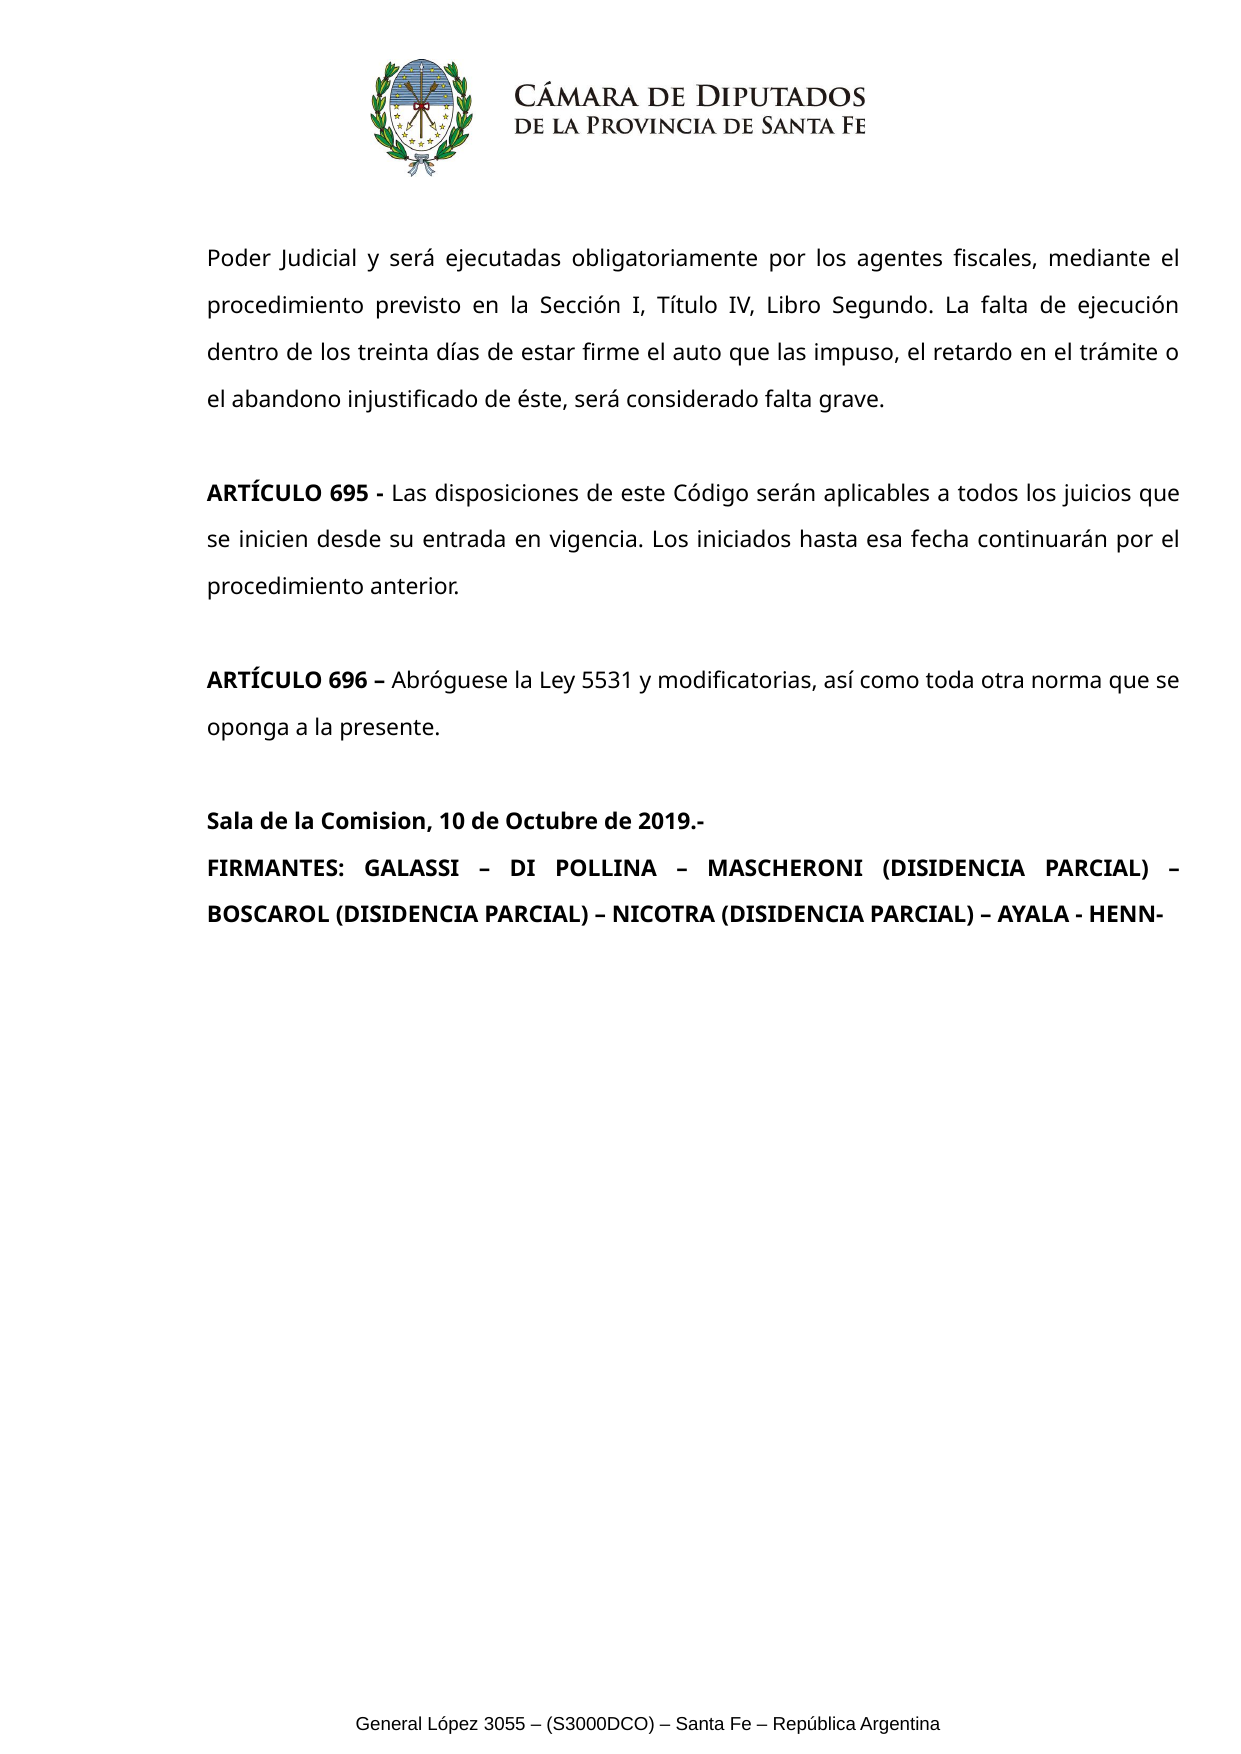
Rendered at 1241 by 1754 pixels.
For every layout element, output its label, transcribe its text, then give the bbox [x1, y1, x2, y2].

text FIRMANTES: GALASSI – DI POLLINA – MASCHERONI (DISIDENCIA PARCIAL) – BOSCAROL (DISIDENCIA PARCIAL) – NICOTRA (DISIDENCIA PARCIAL) – AYALA - HENN- [207, 852, 1181, 930]
text Sala de la Comision, 10 de Octubre de 2019.- [207, 805, 1181, 836]
text ARTÍCULO 696 – Abróguese la Ley 5531 y modificatorias, así como toda otra norma que se oponga a la presente. [207, 664, 1181, 742]
picture [370, 59, 866, 181]
text Poder Judicial y será ejecutadas obligatoriamente por los agentes fiscales, mediante el procedimiento previsto en la Sección I, Título IV, Libro Segundo. La falta de ejecución dentro de los treinta días de estar firme el auto que las impuso, el retardo en el trámite o el abandono injustificado de éste, será considerado falta grave. [207, 242, 1181, 414]
text ARTÍCULO 695 - Las disposiciones de este Código serán aplicables a todos los juicios que se inicien desde su entrada en vigencia. Los iniciados hasta esa fecha continuarán por el procedimiento anterior. [207, 477, 1181, 602]
